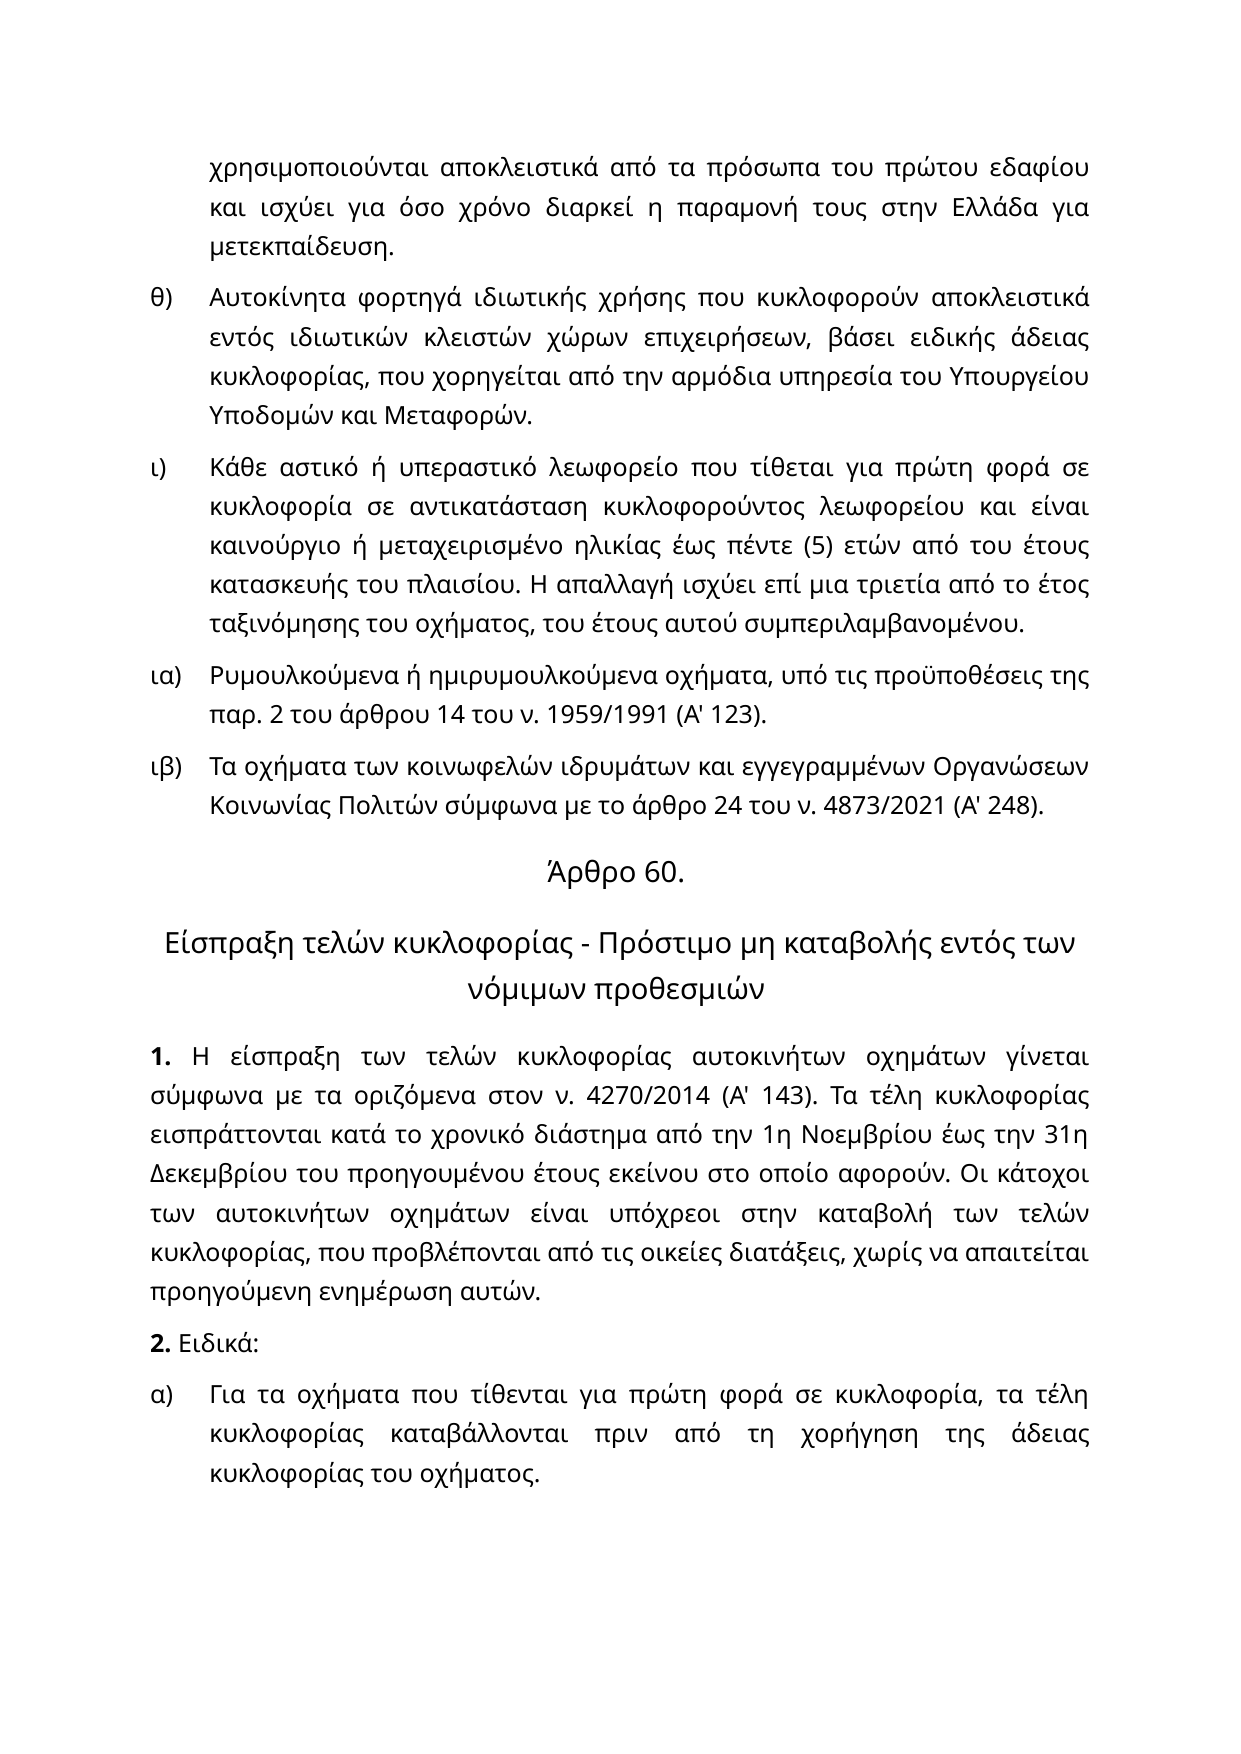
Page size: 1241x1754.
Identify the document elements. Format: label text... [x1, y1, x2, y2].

subtitle Άρθρο 60. [150, 852, 1090, 891]
list θ) Αυτοκίνητα φορτηγά ιδιωτικής χρήσης που κυκλοφορούν αποκλειστικά εντός ιδιωτικών κλειστών χώρων επιχειρήσεων, βάσει ειδικής άδειας κυκλοφορίας, που χορηγείται από την αρμόδια υπηρεσία του Υπουργείου Υποδομών και Μεταφορών. [150, 280, 1090, 432]
list α) Για τα οχήματα που τίθενται για πρώτη φορά σε κυκλοφορία, τα τέλη κυκλοφορίας καταβάλλονται πριν από τη χορήγηση της άδειας κυκλοφορίας του οχήματος. [150, 1377, 1090, 1489]
list χρησιμοποιούνται αποκλειστικά από τα πρόσωπα του πρώτου εδαφίου και ισχύει για όσο χρόνο διαρκεί η παραμονή τους στην Ελλάδα για μετεκπαίδευση. [150, 150, 1090, 262]
list ιβ) Τα οχήματα των κοινωφελών ιδρυμάτων και εγγεγραμμένων Οργανώσεων Κοινωνίας Πολιτών σύμφωνα με το άρθρο 24 του ν. 4873/2021 (Α' 248). [150, 748, 1090, 822]
subtitle Είσπραξη τελών κυκλοφορίας - Πρόστιμο μη καταβολής εντός των νόμιμων προθεσμιών [150, 922, 1090, 1008]
list ι) Κάθε αστικό ή υπεραστικό λεωφορείο που τίθεται για πρώτη φορά σε κυκλοφορία σε αντικατάσταση κυκλοφορούντος λεωφορείου και είναι καινούργιο ή μεταχειρισμένο ηλικίας έως πέντε (5) ετών από του έτους κατασκευής του πλαισίου. Η απαλλαγή ισχύει επί μια τριετία από το έτος ταξινόμησης του οχήματος, του έτους αυτού συμπεριλαμβανομένου. [150, 449, 1090, 640]
list ια) Ρυμουλκούμενα ή ημιρυμουλκούμενα οχήματα, υπό τις προϋποθέσεις της παρ. 2 του άρθρου 14 του ν. 1959/1991 (Α' 123). [150, 657, 1090, 731]
text 2. Ειδικά: [150, 1325, 1090, 1359]
text 1. Η είσπραξη των τελών κυκλοφορίας αυτοκινήτων οχημάτων γίνεται σύμφωνα με τα οριζόμενα στον ν. 4270/2014 (Α' 143). Τα τέλη κυκλοφορίας εισπράττονται κατά το χρονικό διάστημα από την 1η Νοεμβρίου έως την 31η Δεκεμβρίου του προηγουμένου έτους εκείνου στο οποίο αφορούν. Οι κάτοχοι των αυτοκινήτων οχημάτων είναι υπόχρεοι στην καταβολή των τελών κυκλοφορίας, που προβλέπονται από τις οικείες διατάξεις, χωρίς να απαιτείται προηγούμενη ενημέρωση αυτών. [150, 1038, 1090, 1308]
